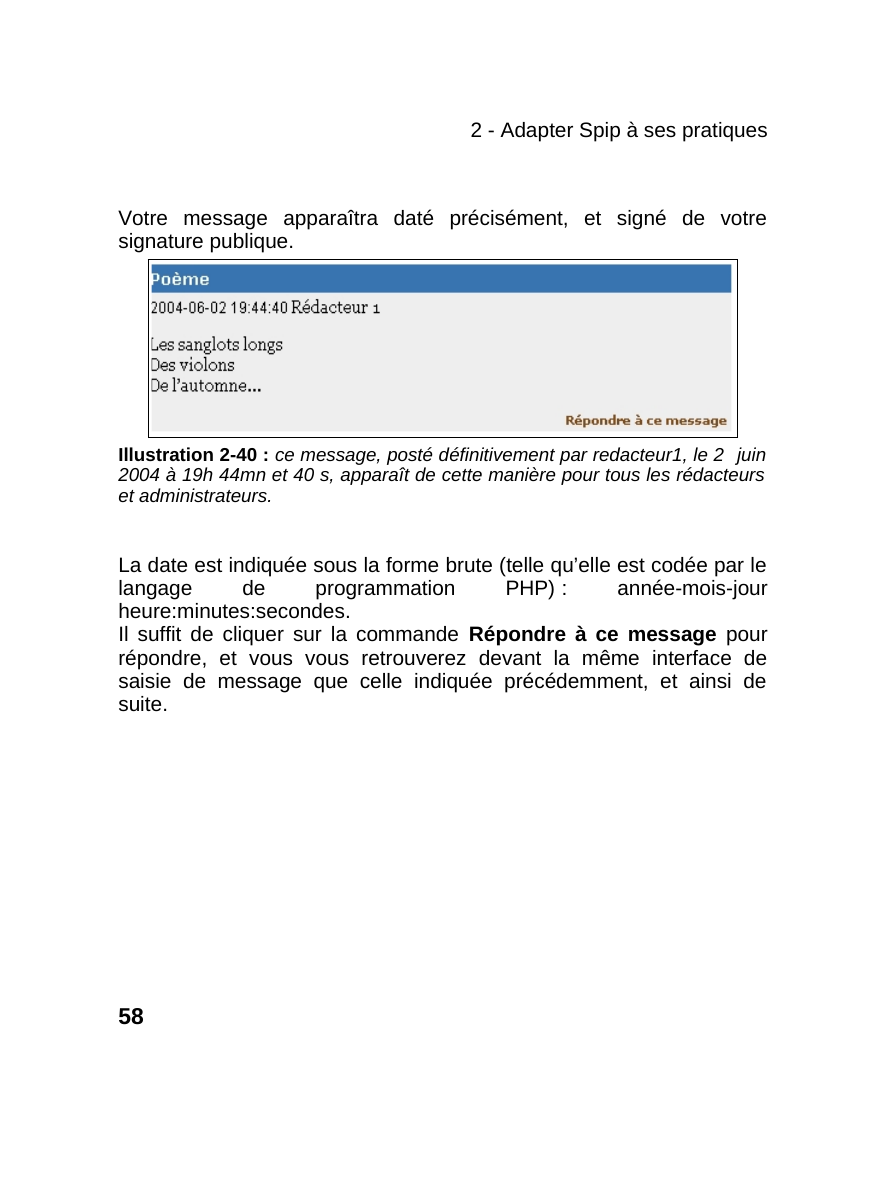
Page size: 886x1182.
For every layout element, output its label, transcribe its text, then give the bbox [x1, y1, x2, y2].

picture [151, 263, 735, 434]
text Illustration 2-40 : ce message, posté définitivement par redacteur1, le 2 juin 2004 à 19h 44mn et 40 s, apparaît de cette manière pour tous les rédacteurs et administrateurs. [118, 434, 768, 507]
text Il suffit de cliquer sur la commande Répondre à ce message pour répondre, et vous vous retrouverez devant la même interface de saisie de message que celle indiquée précédemment, et ainsi de suite. [118, 623, 768, 716]
text Votre message apparaîtra daté précisément, et signé de votre signature publique. [118, 207, 768, 253]
text La date est indiquée sous la forme brute (telle qu’elle est codée par le langage de programmation PHP) : année-mois-jour heure:minutes:secondes. [118, 553, 768, 623]
